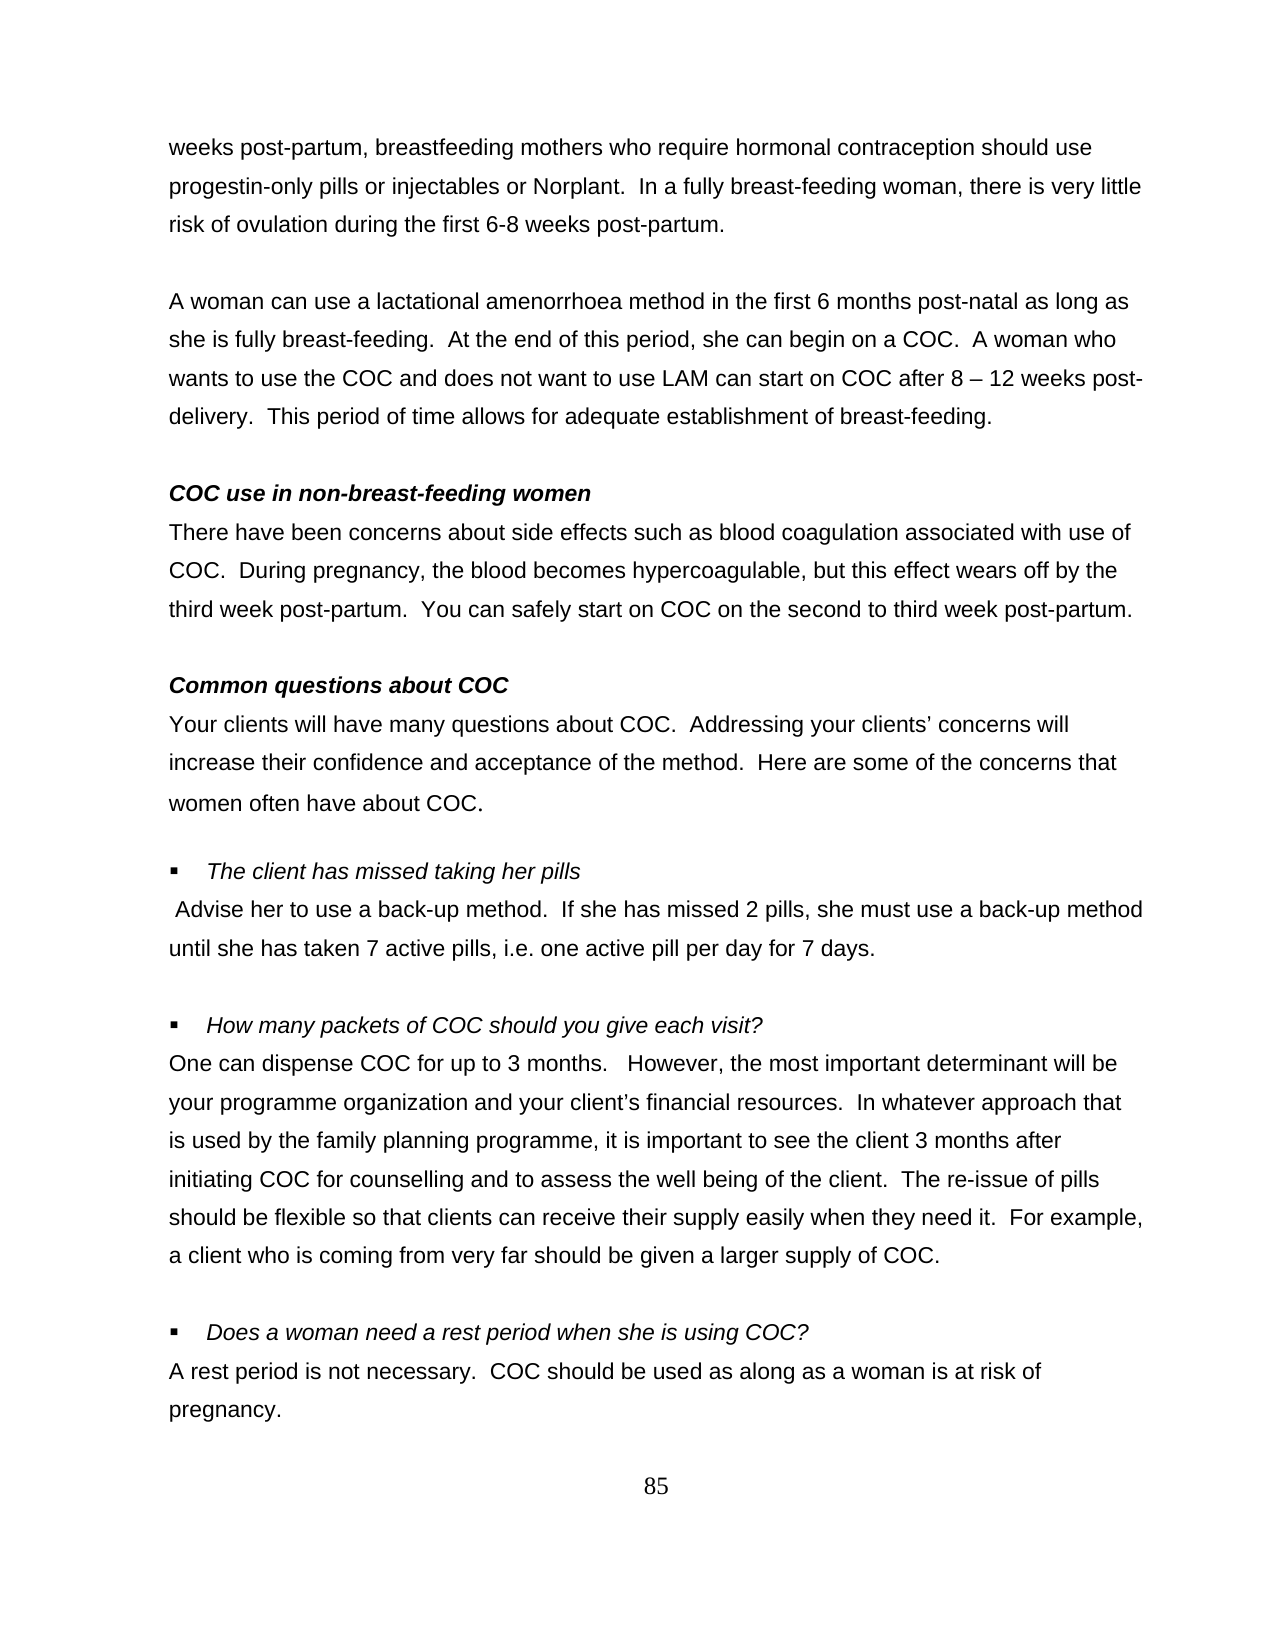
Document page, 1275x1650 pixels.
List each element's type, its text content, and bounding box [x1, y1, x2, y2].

text weeks post-partum, breastfeeding mothers who require hormonal contraception should use progestin-only pills or injectables or Norplant. In a fully breast-feeding woman, there is very little risk of ovulation during the first 6-8 weeks post-partum. [169, 135, 1144, 237]
list How many packets of COC should you give each visit? [169, 1012, 1144, 1038]
text A woman can use a lactational amenorrhoea method in the first 6 months post-natal as long as she is fully breast-feeding. At the end of this period, she can begin on a COC. A woman who wants to use the COC and does not want to use LAM can start on COC after 8 – 12 weeks post-delivery. This period of time allows for adequate establishment of breast-feeding. [169, 289, 1144, 430]
text Your clients will have many questions about COC. Addressing your clients’ concerns will increase their confidence and acceptance of the method. Here are some of the concerns that women often have about COC. [169, 712, 1144, 817]
text COC use in non-breast-feeding women [169, 481, 1144, 507]
text One can dispense COC for up to 3 months. However, the most important determinant will be your programme organization and your client’s financial resources. In whatever approach that is used by the family planning programme, it is important to see the client 3 months after initiating COC for counselling and to assess the well being of the client. The re-issue of pills should be flexible so that clients can receive their supply easily when they need it. For example, a client who is coming from very far should be given a larger supply of COC. [169, 1051, 1144, 1269]
list The client has missed taking her pills [169, 859, 1144, 884]
text There have been concerns about side effects such as blood coagulation associated with use of COC. During pregnancy, the blood becomes hypercoagulable, but this effect wears off by the third week post-partum. You can safely start on COC on the second to third week post-partum. [169, 519, 1144, 622]
text A rest period is not necessary. COC should be used as along as a woman is at risk of pregnancy. [169, 1358, 1144, 1422]
text Common questions about COC [169, 673, 1144, 699]
text Advise her to use a back-up method. If she has missed 2 pills, she must use a back-up method until she has taken 7 active pills, i.e. one active pill per day for 7 days. [169, 897, 1144, 961]
list Does a woman need a rest period when she is using COC? [169, 1320, 1144, 1346]
